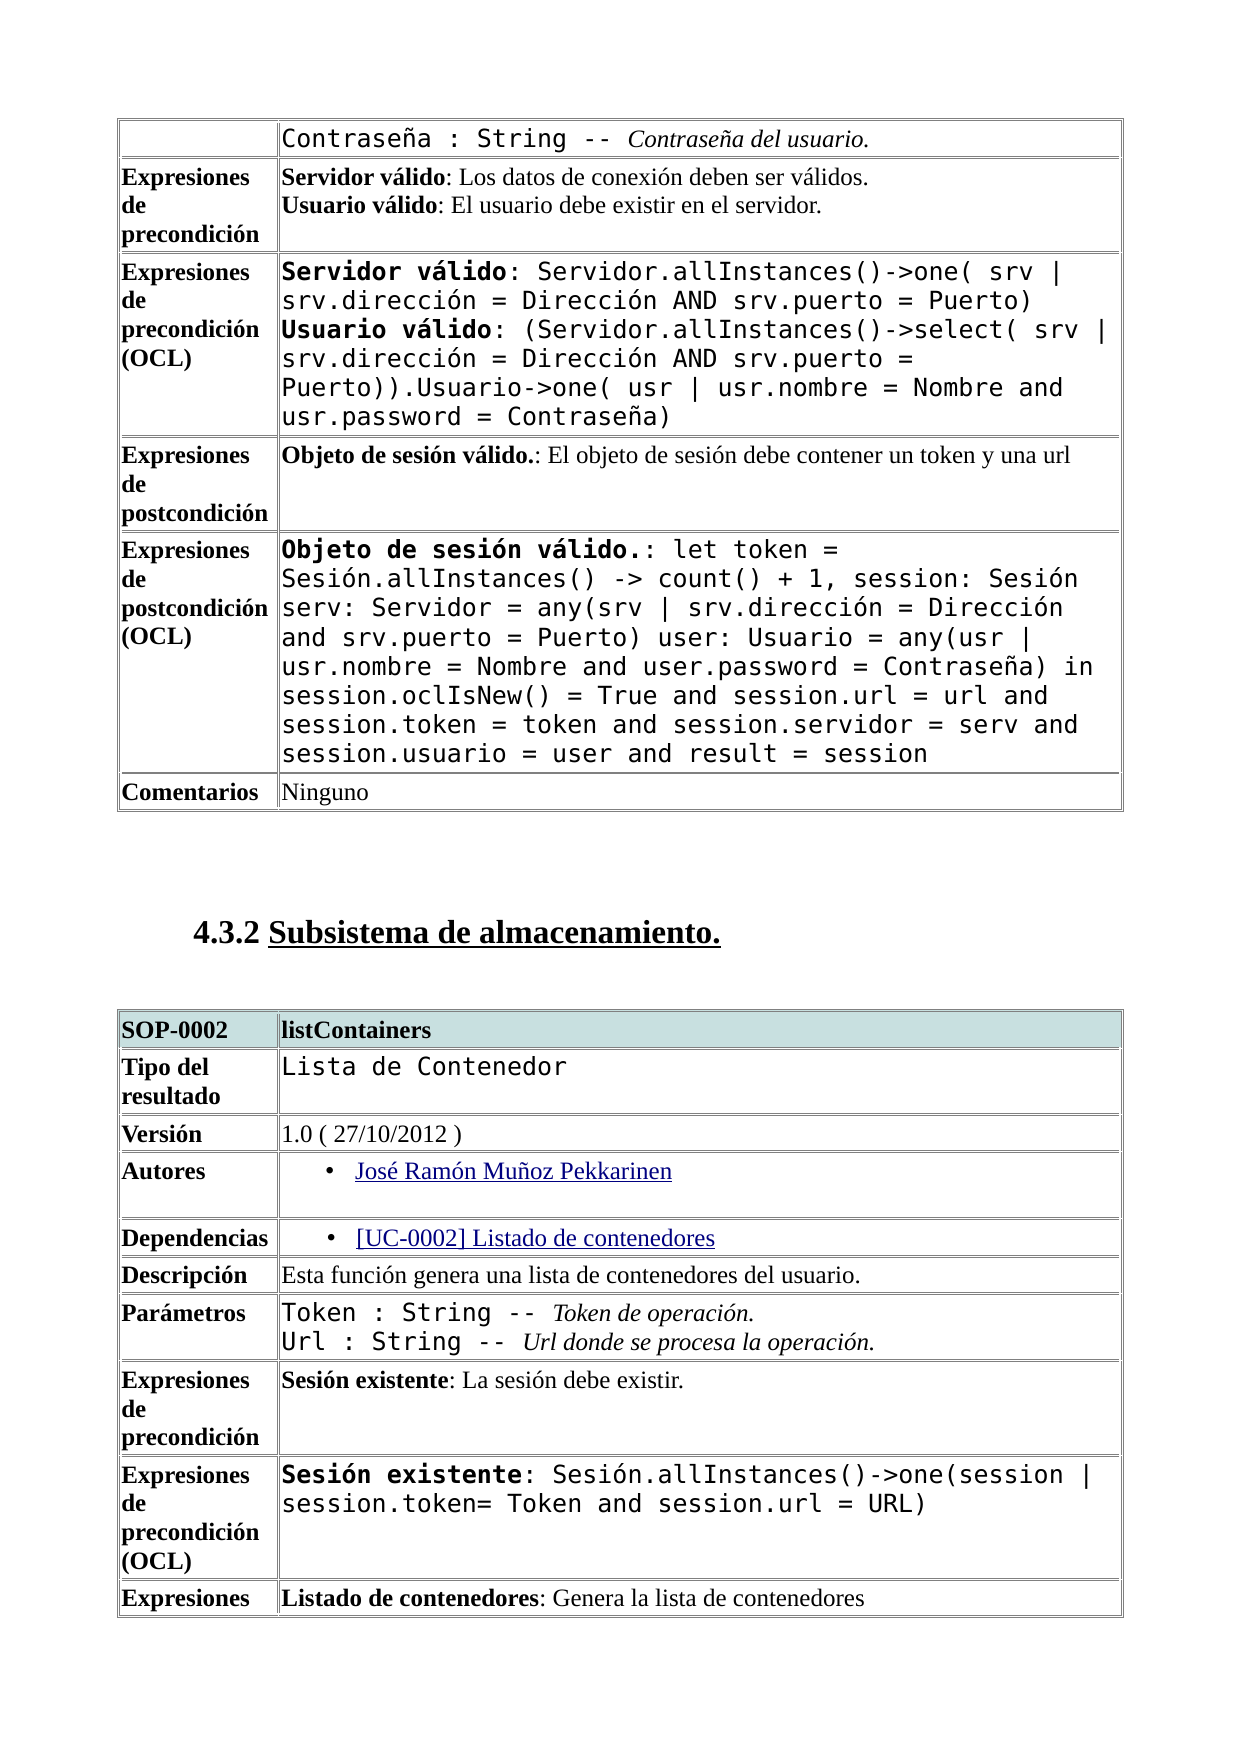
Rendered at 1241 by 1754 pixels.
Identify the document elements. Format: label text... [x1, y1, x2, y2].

table_cell Expresiones de postcondición [120, 435, 277, 529]
table_cell Ninguno [278, 771, 1122, 809]
table_cell Contraseña : String -- Contraseña del usuario. [278, 121, 1121, 156]
table_cell Parámetros [120, 1292, 277, 1359]
subtitle Subsistema de almacenamiento. [193, 912, 1122, 951]
table_header listContainers [278, 1012, 1121, 1047]
table_cell Comentarios [118, 771, 278, 809]
table_cell [UC-0002] Listado de contenedores [278, 1217, 1122, 1254]
table_cell Expresiones de precondición (OCL) [118, 1454, 278, 1578]
table_cell Listado de contenedores: Genera la lista de contenedores [278, 1578, 1121, 1615]
table_cell 1.0 ( 27/10/2012 ) [280, 1113, 1121, 1150]
table_cell Descripción [120, 1255, 277, 1292]
table_cell Dependencias [118, 1217, 278, 1254]
table_cell Servidor válido: Los datos de conexión deben ser válidos. Usuario válido: El usuario debe existir en el servidor. [280, 156, 1121, 251]
table_cell José Ramón Muñoz Pekkarinen [278, 1150, 1122, 1217]
table_header SOP-0002 [120, 1012, 278, 1047]
table_cell Lista de Contenedor [280, 1047, 1121, 1113]
table_cell Sesión existente: La sesión debe existir. [278, 1359, 1122, 1454]
table_cell Autores [118, 1150, 278, 1217]
table_cell Objeto de sesión válido.: let token = Sesión.allInstances() -> count() + 1, session: Sesión serv: Servidor = any(srv | srv.dirección = Dirección and srv.puerto = Puerto) user: Usuario = any(usr | usr.nombre = Nombre and user.password = Contraseña) in session.oclIsNew() = True and session.url = url and session.token = token and session.servidor = serv and session.usuario = user and result = session [280, 530, 1121, 771]
table_cell [120, 121, 278, 156]
table_cell Sesión existente: Sesión.allInstances()->one(session | session.token= Token and session.url = URL) [278, 1454, 1122, 1578]
table_cell Expresiones [120, 1578, 278, 1615]
table_cell Expresiones de precondición (OCL) [120, 251, 277, 434]
table_cell Token : String -- Token de operación. Url : String -- Url donde se procesa la operación. [280, 1292, 1121, 1359]
table_cell Tipo del resultado [120, 1047, 277, 1113]
table_cell Versión [120, 1113, 277, 1150]
table_cell Esta función genera una lista de contenedores del usuario. [280, 1255, 1121, 1292]
table_cell Objeto de sesión válido.: El objeto de sesión debe contener un token y una url [280, 435, 1121, 529]
table_cell Expresiones de precondición [120, 156, 277, 251]
table_cell Servidor válido: Servidor.allInstances()->one( srv | srv.dirección = Dirección AND srv.puerto = Puerto) Usuario válido: (Servidor.allInstances()->select( srv | srv.dirección = Dirección AND srv.puerto = Puerto)).Usuario->one( usr | usr.nombre = Nombre and usr.password = Contraseña) [280, 251, 1121, 434]
table_cell Expresiones de precondición [118, 1359, 278, 1454]
table_cell Expresiones de postcondición (OCL) [120, 530, 277, 771]
